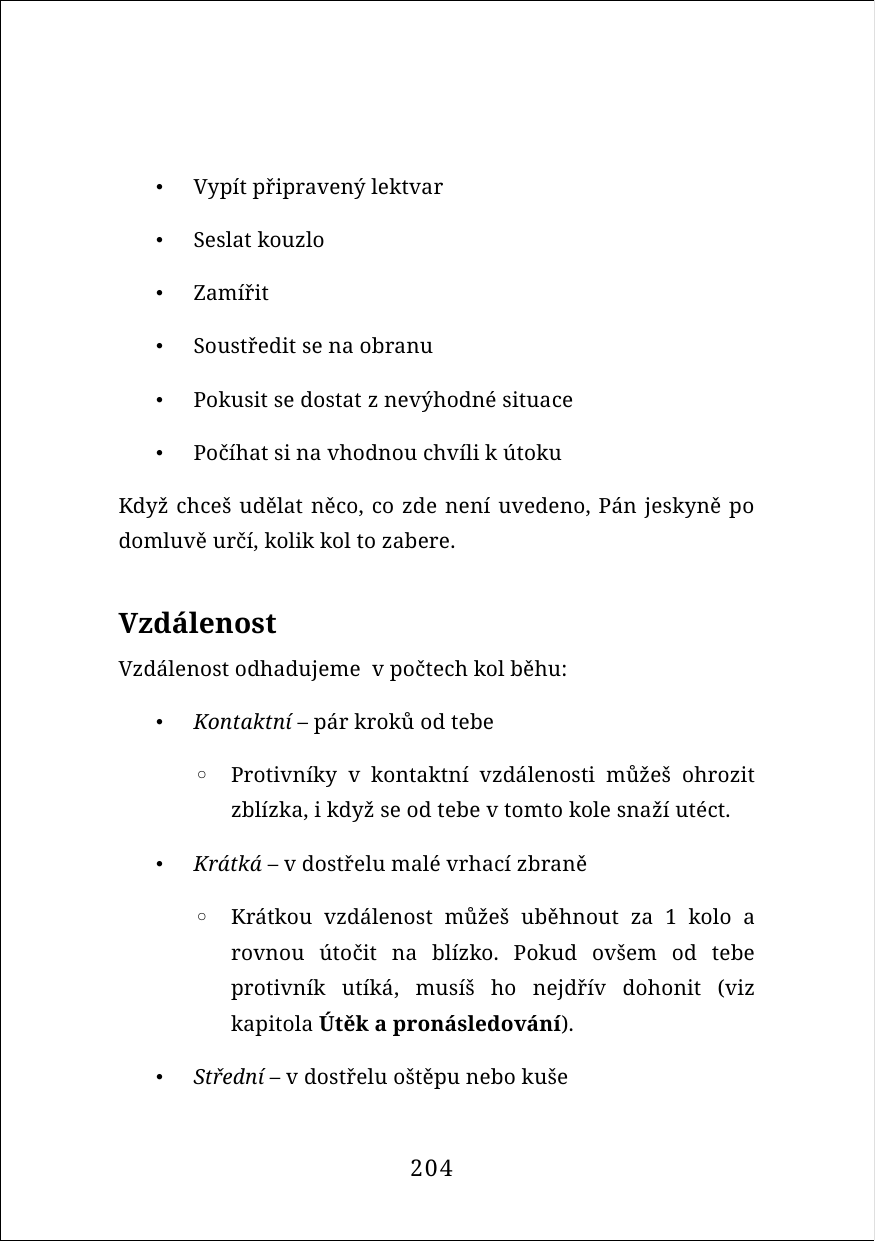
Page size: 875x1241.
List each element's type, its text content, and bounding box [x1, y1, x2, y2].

list Počíhat si na vhodnou chvíli k útoku [156, 438, 756, 466]
text Vzdálenost odhadujeme v počtech kol běhu: [118, 654, 756, 682]
list Soustředit se na obranu [156, 331, 756, 360]
list Krátká – v dostřelu malé vrhací zbraně [156, 849, 756, 877]
text Když chceš udělat něco, co zde není uvedeno, Pán jeskyně po domluvě určí, kolik kol to zabere. [118, 491, 756, 555]
subtitle Vzdálenost [118, 603, 756, 642]
list Vypít připravený lektvar [156, 172, 756, 200]
list Pokusit se dostat z nevýhodné situace [156, 385, 756, 413]
list Střední – v dostřelu oštěpu nebo kuše [156, 1062, 756, 1090]
list Zamířit [156, 278, 756, 307]
list Seslat kouzlo [156, 225, 756, 253]
list Kontaktní – pár kroků od tebe [156, 707, 756, 735]
list Protivníky v kontaktní vzdálenosti můžeš ohrozit zblízka, i když se od tebe v tomto kole snaží utéct. [193, 760, 756, 824]
list Krátkou vzdálenost můžeš uběhnout za 1 kolo a rovnou útočit na blízko. Pokud ovšem od tebe protivník utíká, musíš ho nejdřív dohonit (viz kapitola Útěk a pronásledování). [193, 902, 756, 1037]
